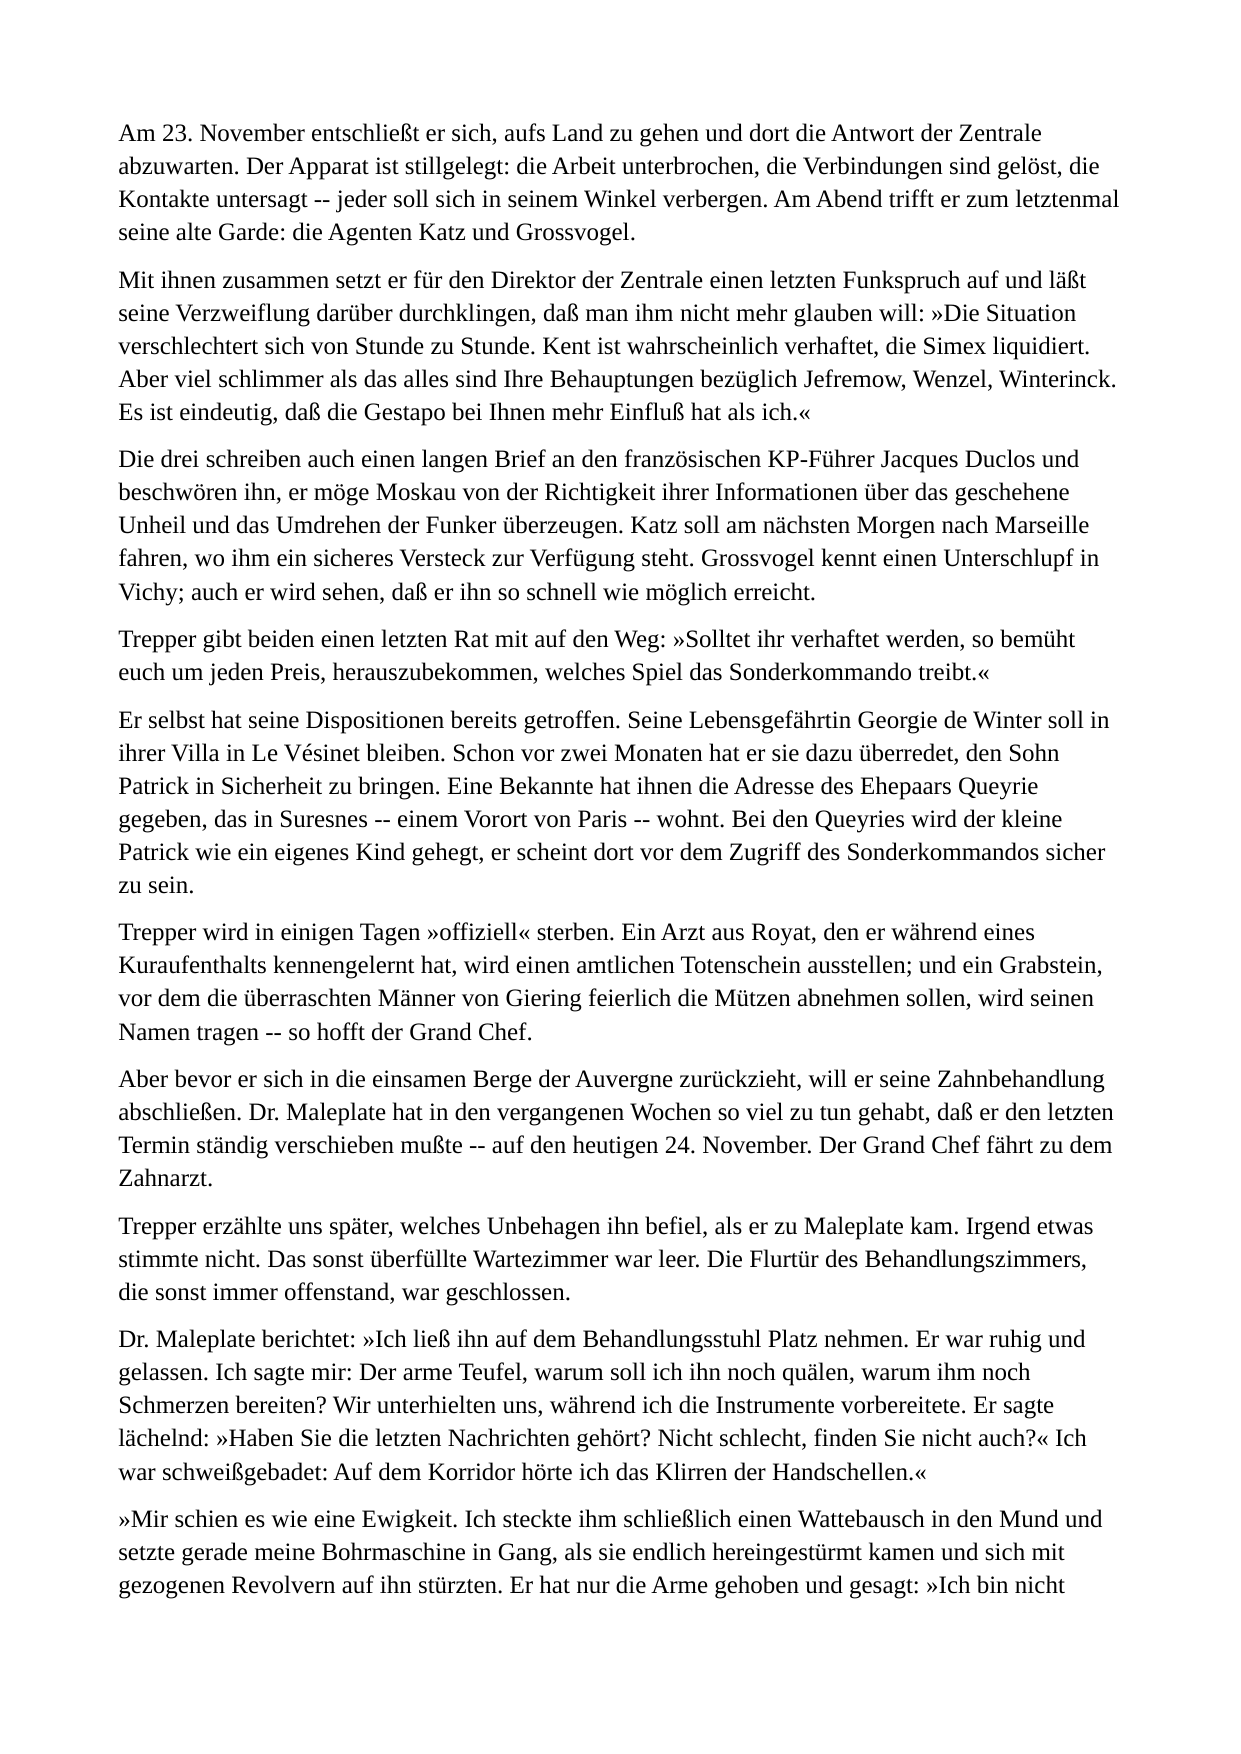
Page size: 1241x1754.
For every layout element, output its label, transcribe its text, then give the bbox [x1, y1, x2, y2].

text Er selbst hat seine Dispositionen bereits getroffen. Seine Lebensgefährtin Georgie de Winter soll in ihrer Villa in Le Vésinet bleiben. Schon vor zwei Monaten hat er sie dazu überredet, den Sohn Patrick in Sicherheit zu bringen. Eine Bekannte hat ihnen die Adresse des Ehepaars Queyrie gegeben, das in Suresnes -- einem Vorort von Paris -- wohnt. Bei den Queyries wird der kleine Patrick wie ein eigenes Kind gehegt, er scheint dort vor dem Zugriff des Sonderkommandos sicher zu sein. [118, 705, 1122, 899]
text Dr. Maleplate berichtet: »Ich ließ ihn auf dem Behandlungsstuhl Platz nehmen. Er war ruhig und gelassen. Ich sagte mir: Der arme Teufel, warum soll ich ihn noch quälen, warum ihm noch Schmerzen bereiten? Wir unterhielten uns, während ich die Instrumente vorbereitete. Er sagte lächelnd: »Haben Sie die letzten Nachrichten gehört? Nicht schlecht, finden Sie nicht auch?« Ich war schweißgebadet: Auf dem Korridor hörte ich das Klirren der Handschellen.« [118, 1324, 1122, 1485]
text Aber bevor er sich in die einsamen Berge der Auvergne zurückzieht, will er seine Zahnbehandlung abschließen. Dr. Maleplate hat in den vergangenen Wochen so viel zu tun gehabt, daß er den letzten Termin ständig verschieben mußte -- auf den heutigen 24. November. Der Grand Chef fährt zu dem Zahnarzt. [118, 1064, 1122, 1192]
text Trepper gibt beiden einen letzten Rat mit auf den Weg: »Solltet ihr verhaftet werden, so bemüht euch um jeden Preis, herauszubekommen, welches Spiel das Sonderkommando treibt.« [118, 624, 1122, 686]
text Die drei schreiben auch einen langen Brief an den französischen KP-Führer Jacques Duclos und beschwören ihn, er möge Moskau von der Richtigkeit ihrer Informationen über das geschehene Unheil und das Umdrehen der Funker überzeugen. Katz soll am nächsten Morgen nach Marseille fahren, wo ihm ein sicheres Versteck zur Verfügung steht. Grossvogel kennt einen Unterschlupf in Vichy; auch er wird sehen, daß er ihn so schnell wie möglich erreicht. [118, 444, 1122, 605]
text Trepper wird in einigen Tagen »offiziell« sterben. Ein Arzt aus Royat, den er während eines Kuraufenthalts kennengelernt hat, wird einen amtlichen Totenschein ausstellen; und ein Grabstein, vor dem die überraschten Männer von Giering feierlich die Mützen abnehmen sollen, wird seinen Namen tragen -- so hofft der Grand Chef. [118, 917, 1122, 1045]
text Mit ihnen zusammen setzt er für den Direktor der Zentrale einen letzten Funkspruch auf und läßt seine Verzweiflung darüber durchklingen, daß man ihm nicht mehr glauben will: »Die Situation verschlechtert sich von Stunde zu Stunde. Kent ist wahrscheinlich verhaftet, die Simex liquidiert. Aber viel schlimmer als das alles sind Ihre Behauptungen bezüglich Jefremow, Wenzel, Winterinck. Es ist eindeutig, daß die Gestapo bei Ihnen mehr Einfluß hat als ich.« [118, 265, 1122, 426]
text Trepper erzählte uns später, welches Unbehagen ihn befiel, als er zu Maleplate kam. Irgend etwas stimmte nicht. Das sonst überfüllte Wartezimmer war leer. Die Flurtür des Behandlungszimmers, die sonst immer offenstand, war geschlossen. [118, 1211, 1122, 1306]
text »Mir schien es wie eine Ewigkeit. Ich steckte ihm schließlich einen Wattebausch in den Mund und setzte gerade meine Bohrmaschine in Gang, als sie endlich hereingestürmt kamen und sich mit gezogenen Revolvern auf ihn stürzten. Er hat nur die Arme gehoben und gesagt: »Ich bin nicht [118, 1504, 1122, 1599]
text Am 23. November entschließt er sich, aufs Land zu gehen und dort die Antwort der Zentrale abzuwarten. Der Apparat ist stillgelegt: die Arbeit unterbrochen, die Verbindungen sind gelöst, die Kontakte untersagt -- jeder soll sich in seinem Winkel verbergen. Am Abend trifft er zum letztenmal seine alte Garde: die Agenten Katz und Grossvogel. [118, 118, 1122, 246]
